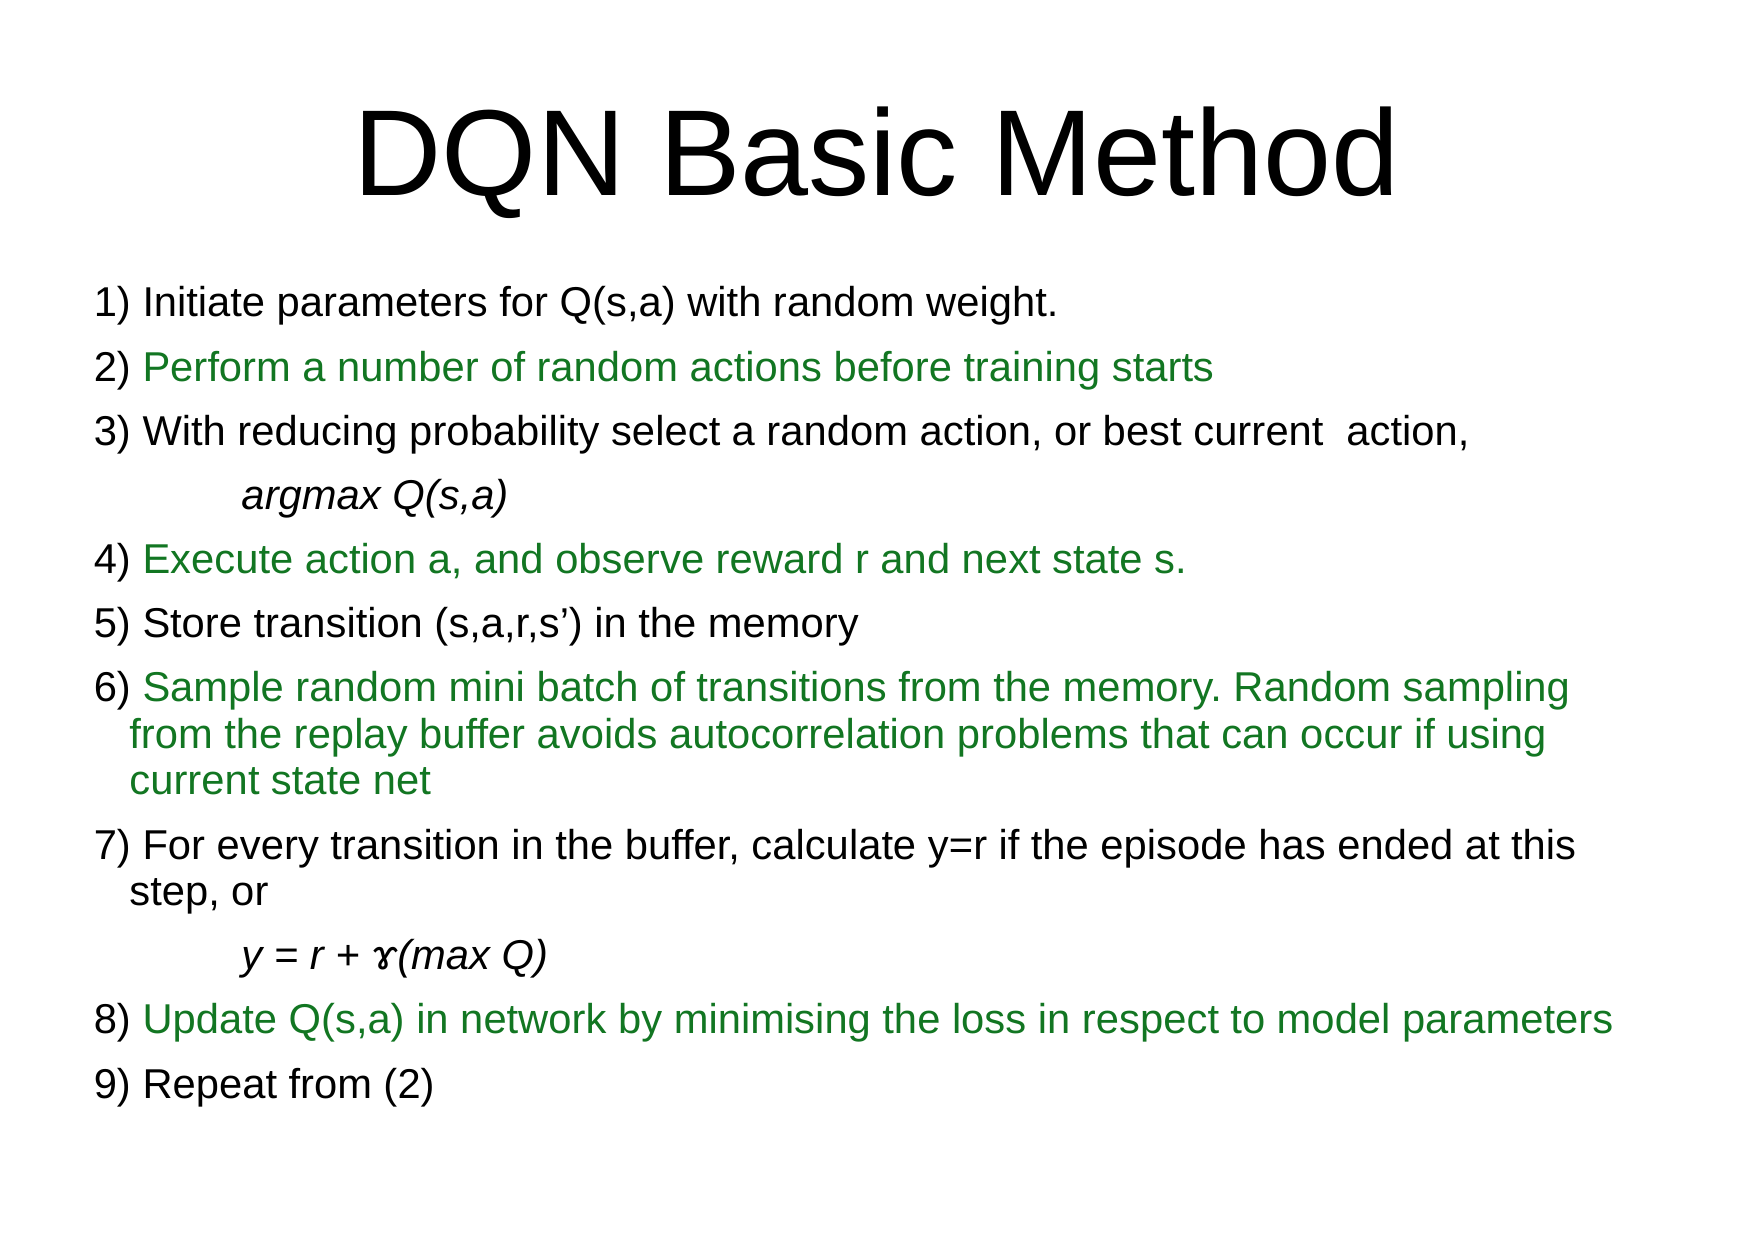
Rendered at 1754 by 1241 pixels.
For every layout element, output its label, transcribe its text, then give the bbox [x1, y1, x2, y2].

text_box Initiate parameters for Q(s,a) with random weight. Perform a number of random actions before training starts With reducing probability select a random action, or best current action, argmax Q(s,a) Execute action a, and observe reward r and next state s. Store transition (s,a,r,s’) in the memory Sample random mini batch of transitions from the memory. Random sampling from the replay buffer avoids autocorrelation problems that can occur if using current state net For every transition in the buffer, calculate y=r if the episode has ended at this step, or y = r + ɤ(max Q) Update Q(s,a) in network by minimising the loss in respect to model parameters Repeat from (2) [79, 271, 1666, 1205]
title DQN Basic Method [87, 49, 1667, 257]
